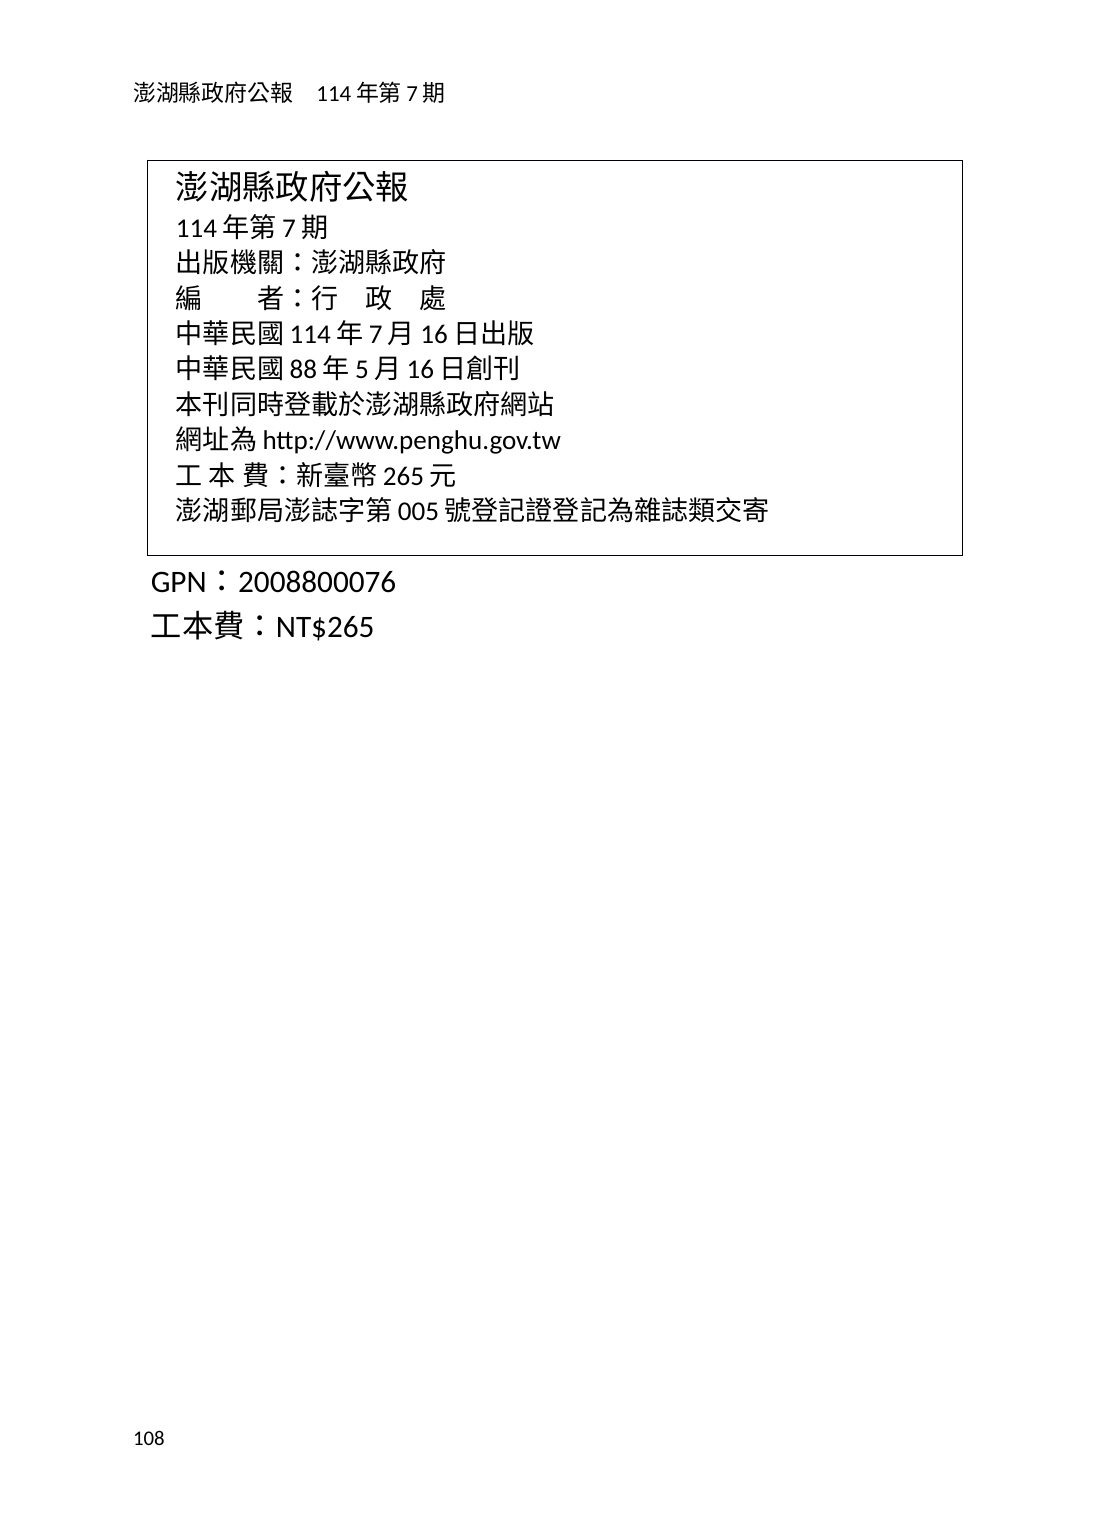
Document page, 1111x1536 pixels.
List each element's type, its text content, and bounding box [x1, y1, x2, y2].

table_header 澎湖縣政府公報 114年第7期 出版機關：澎湖縣政府 編 者：行 政 處 中華民國114年7月16日出版 中華民國88年5月16日創刊 本刊同時登載於澎湖縣政府網站 網址為http://www.penghu.gov.tw 工 本 費：新臺幣265元 澎湖郵局澎誌字第005號登記證登記為雜誌類交寄 [148, 161, 962, 555]
table_cell GPN：2008800076 工本費：NT$265 [148, 556, 963, 673]
